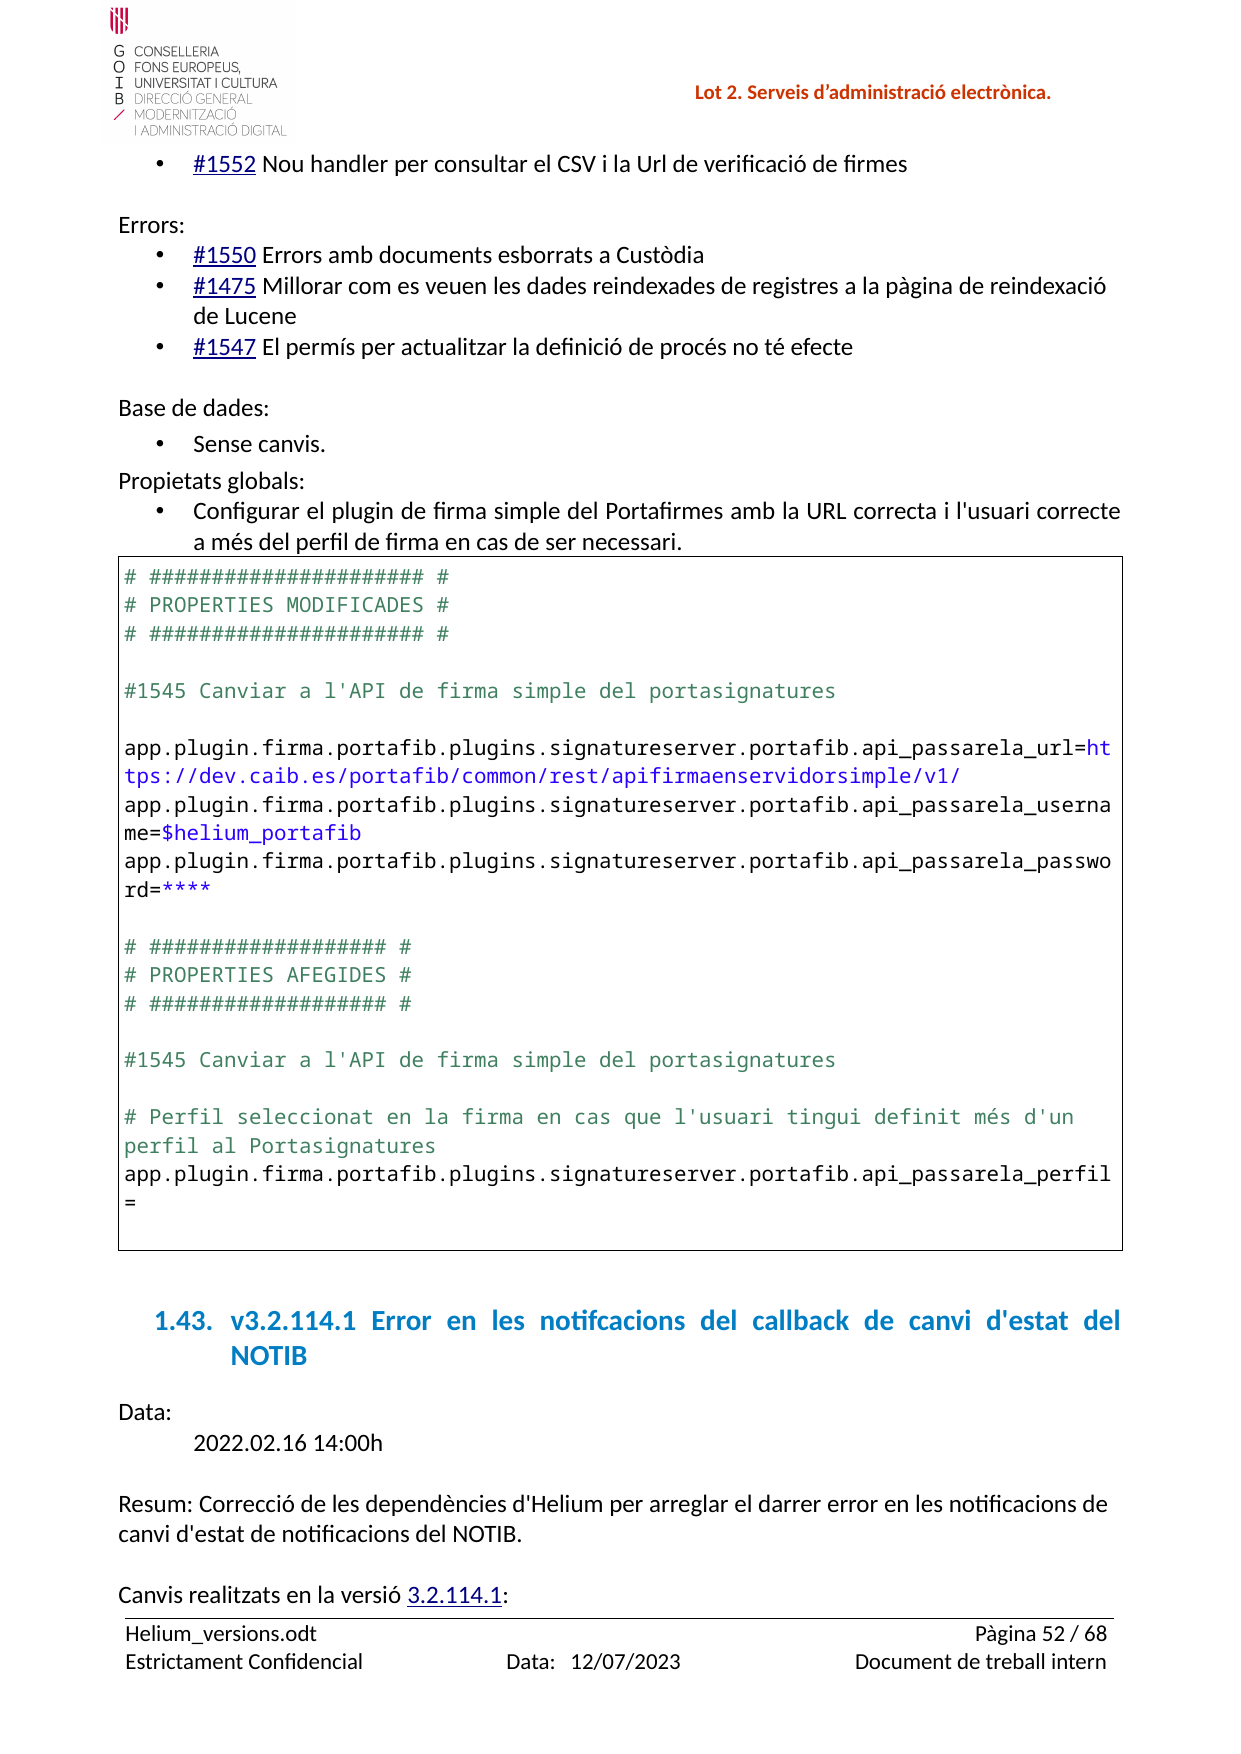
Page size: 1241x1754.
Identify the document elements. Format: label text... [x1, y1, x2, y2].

text Resum: Correcció de les dependències d'Helium per arreglar el darrer error en les notificacions de canvi d'estat de notificacions del NOTIB. [118, 1488, 1122, 1549]
text Canvis realitzats en la versió 3.2.114.1: [118, 1580, 1122, 1610]
list #1547 El permís per actualitzar la definició de procés no té efecte [156, 331, 1122, 361]
table_header # ###################### # # PROPERTIES MODIFICADES # # ###################### # #1545 Canviar a l'API de firma simple del portasignatures app.plugin.firma.portafib.plugins.signatureserver.portafib.api_passarela_url=https://dev.caib.es/portafib/common/rest/apifirmaenservidorsimple/v1/ app.plugin.firma.portafib.plugins.signatureserver.portafib.api_passarela_username=$helium_portafib app.plugin.firma.portafib.plugins.signatureserver.portafib.api_passarela_password=**** # ################### # # PROPERTIES AFEGIDES # # ################### # #1545 Canviar a l'API de firma simple del portasignatures # Perfil seleccionat en la firma en cas que l'usuari tingui definit més d'un perfil al Portasignatures app.plugin.firma.portafib.plugins.signatureserver.portafib.api_passarela_perfil= [119, 557, 1122, 1250]
list #1552 Nou handler per consultar el CSV i la Url de verificació de firmes [156, 148, 1122, 178]
text Data: [118, 1397, 1122, 1427]
list Configurar el plugin de firma simple del Portafirmes amb la URL correcta i l'usuari correcte a més del perfil de firma en cas de ser necessari. [156, 495, 1122, 556]
subtitle v3.2.114.1 Error en les notifcacions del callback de canvi d'estat del NOTIB [153, 1302, 1122, 1373]
text Propietats globals: [118, 465, 1122, 495]
list Sense canvis. [156, 428, 1122, 459]
picture [100, 0, 297, 144]
text Errors: [118, 209, 1122, 239]
list #1475 Millorar com es veuen les dades reindexades de registres a la pàgina de reindexació de Lucene [156, 270, 1122, 331]
list #1550 Errors amb documents esborrats a Custòdia [156, 239, 1122, 270]
text 2022.02.16 14:00h [118, 1427, 1122, 1458]
text Base de dades: [118, 392, 1122, 422]
